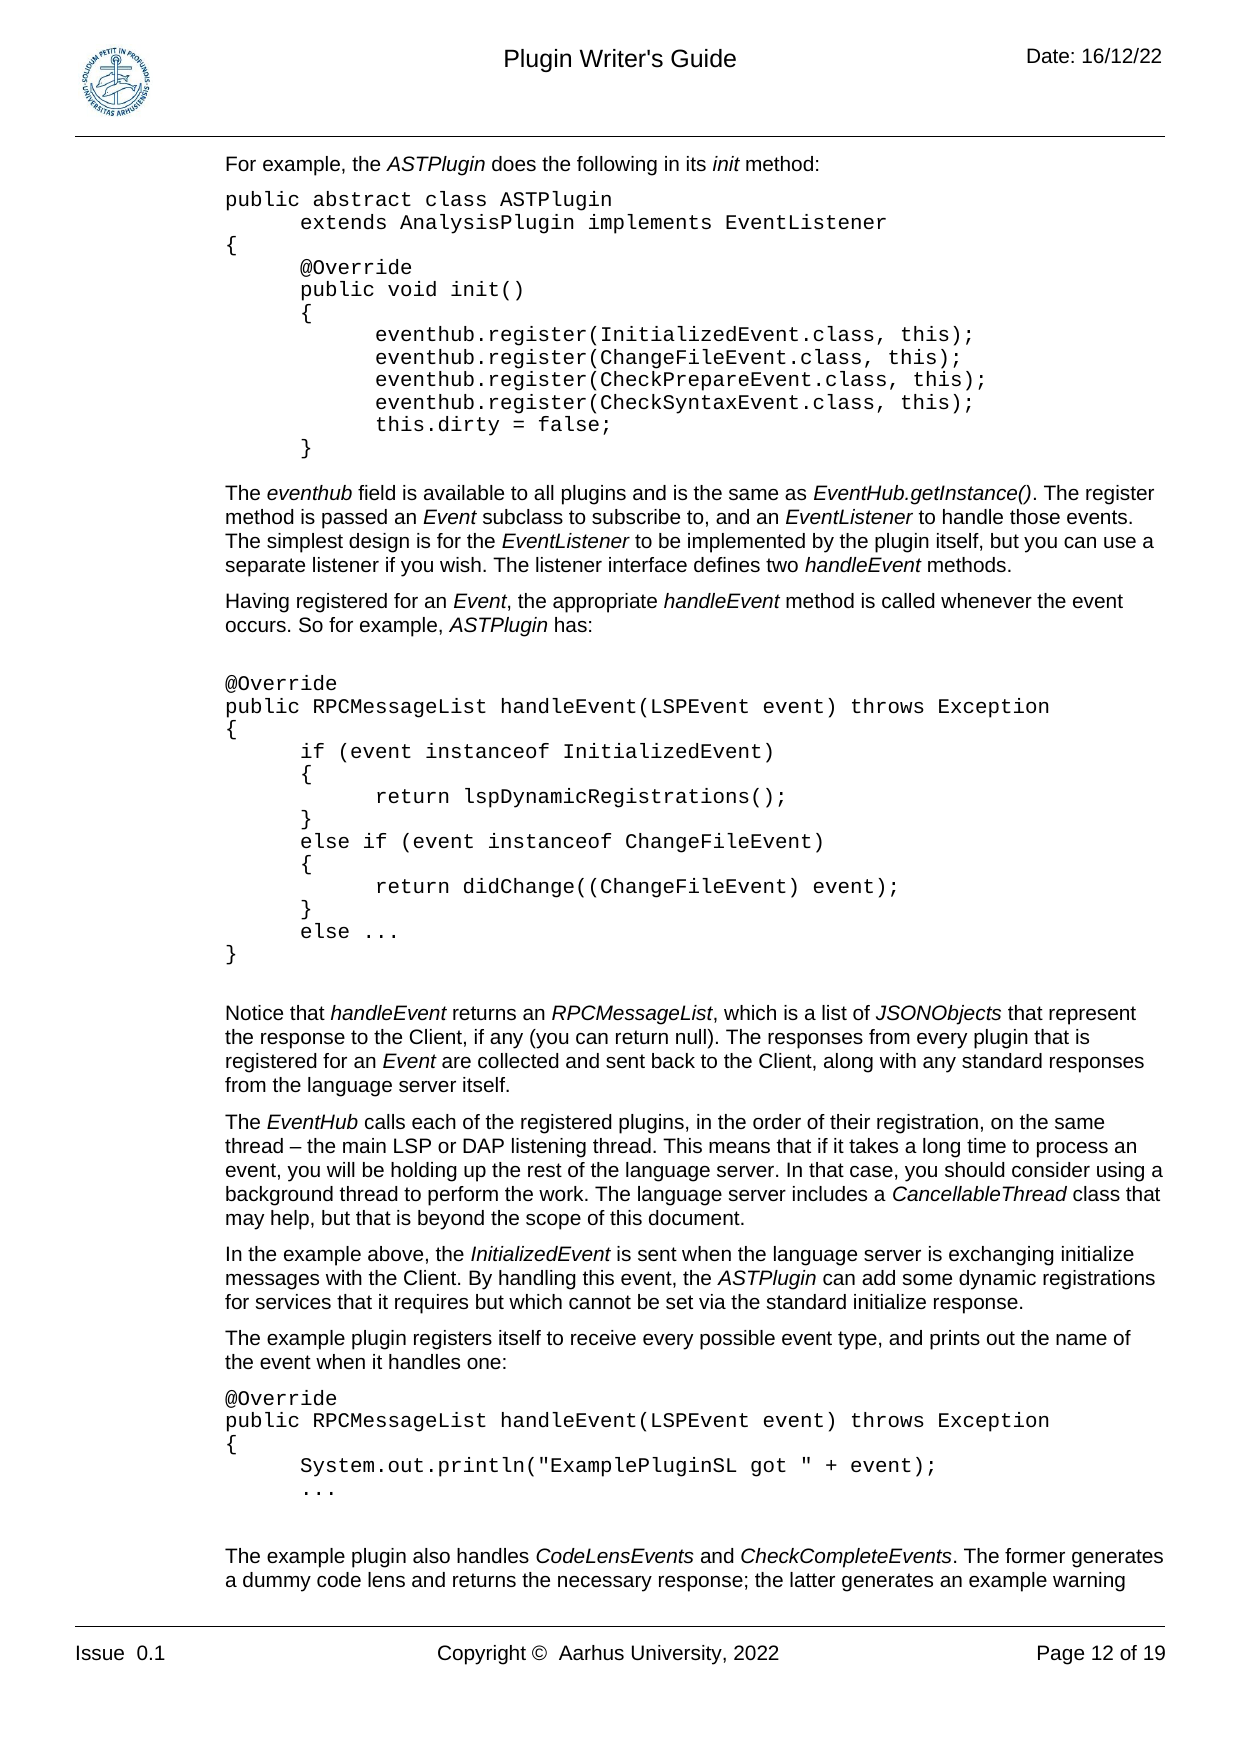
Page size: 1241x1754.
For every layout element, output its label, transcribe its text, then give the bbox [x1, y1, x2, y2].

text @Override [225, 673, 1165, 695]
text @Override [225, 1387, 1165, 1409]
text } [300, 436, 1165, 459]
text return lspDynamicRegistrations(); [225, 785, 1165, 808]
text { [225, 718, 1165, 740]
text else ... [225, 920, 1165, 943]
picture [78, 44, 153, 120]
text public abstract class ASTPlugin [225, 189, 1165, 211]
text return didChange((ChangeFileEvent) event); [225, 875, 1165, 898]
text eventhub.register(ChangeFileEvent.class, this); [300, 346, 1165, 369]
text eventhub.register(InitializedEvent.class, this); [300, 324, 1165, 346]
text In the example above, the InitializedEvent is sent when the language server is exchanging initialize messages with the Client. By handling this event, the ASTPlugin can add some dynamic registrations for services that it requires but which cannot be set via the standard initialize response. [225, 1242, 1165, 1314]
text Notice that handleEvent returns an RPCMessageList, which is a list of JSONObjects that represent the response to the Client, if any (you can return null). The responses from every plugin that is registered for an Event are collected and sent back to the Client, along with any standard responses from the language server itself. [225, 1002, 1165, 1097]
text extends AnalysisPlugin implements EventListener [225, 211, 1165, 234]
text eventhub.register(CheckSyntaxEvent.class, this); [300, 391, 1165, 414]
text { [225, 763, 1165, 785]
text } [225, 943, 1165, 965]
text } [225, 808, 1165, 830]
text { [225, 853, 1165, 875]
text { [300, 301, 1165, 324]
text } [225, 898, 1165, 920]
text The eventhub field is available to all plugins and is the same as EventHub.getInstance(). The register method is passed an Event subclass to subscribe to, and an EventListener to handle those events. The simplest design is for the EventListener to be implemented by the plugin itself, but you can use a separate listener if you wish. The listener interface defines two handleEvent methods. [225, 481, 1165, 577]
text @Override [300, 256, 1165, 279]
text if (event instanceof InitializedEvent) [225, 740, 1165, 763]
text The EventHub calls each of the registered plugins, in the order of their registration, on the same thread – the main LSP or DAP listening thread. This means that if it takes a long time to process an event, you will be holding up the rest of the language server. In that case, you should consider using a background thread to perform the work. The language server includes a CancellableThread class that may help, but that is beyond the scope of this document. [225, 1110, 1165, 1230]
text eventhub.register(CheckPrepareEvent.class, this); [300, 369, 1165, 391]
text Having registered for an Event, the appropriate handleEvent method is called whenever the event occurs. So for example, ASTPlugin has: [225, 590, 1165, 638]
text { [225, 1432, 1165, 1454]
text public RPCMessageList handleEvent(LSPEvent event) throws Exception [225, 1409, 1165, 1432]
text ... [225, 1477, 1165, 1499]
text public RPCMessageList handleEvent(LSPEvent event) throws Exception [225, 695, 1165, 718]
text The example plugin also handles CodeLensEvents and CheckCompleteEvents. The former generates a dummy code lens and returns the necessary response; the latter generates an example warning [225, 1544, 1165, 1592]
text public void init() [300, 279, 1165, 301]
text else if (event instanceof ChangeFileEvent) [225, 830, 1165, 853]
text { [225, 234, 1165, 256]
text this.dirty = false; [300, 414, 1165, 436]
text System.out.println("ExamplePluginSL got " + event); [225, 1454, 1165, 1477]
text For example, the ASTPlugin does the following in its init method: [225, 152, 1165, 176]
text The example plugin registers itself to receive every possible event type, and prints out the name of the event when it handles one: [225, 1327, 1165, 1374]
